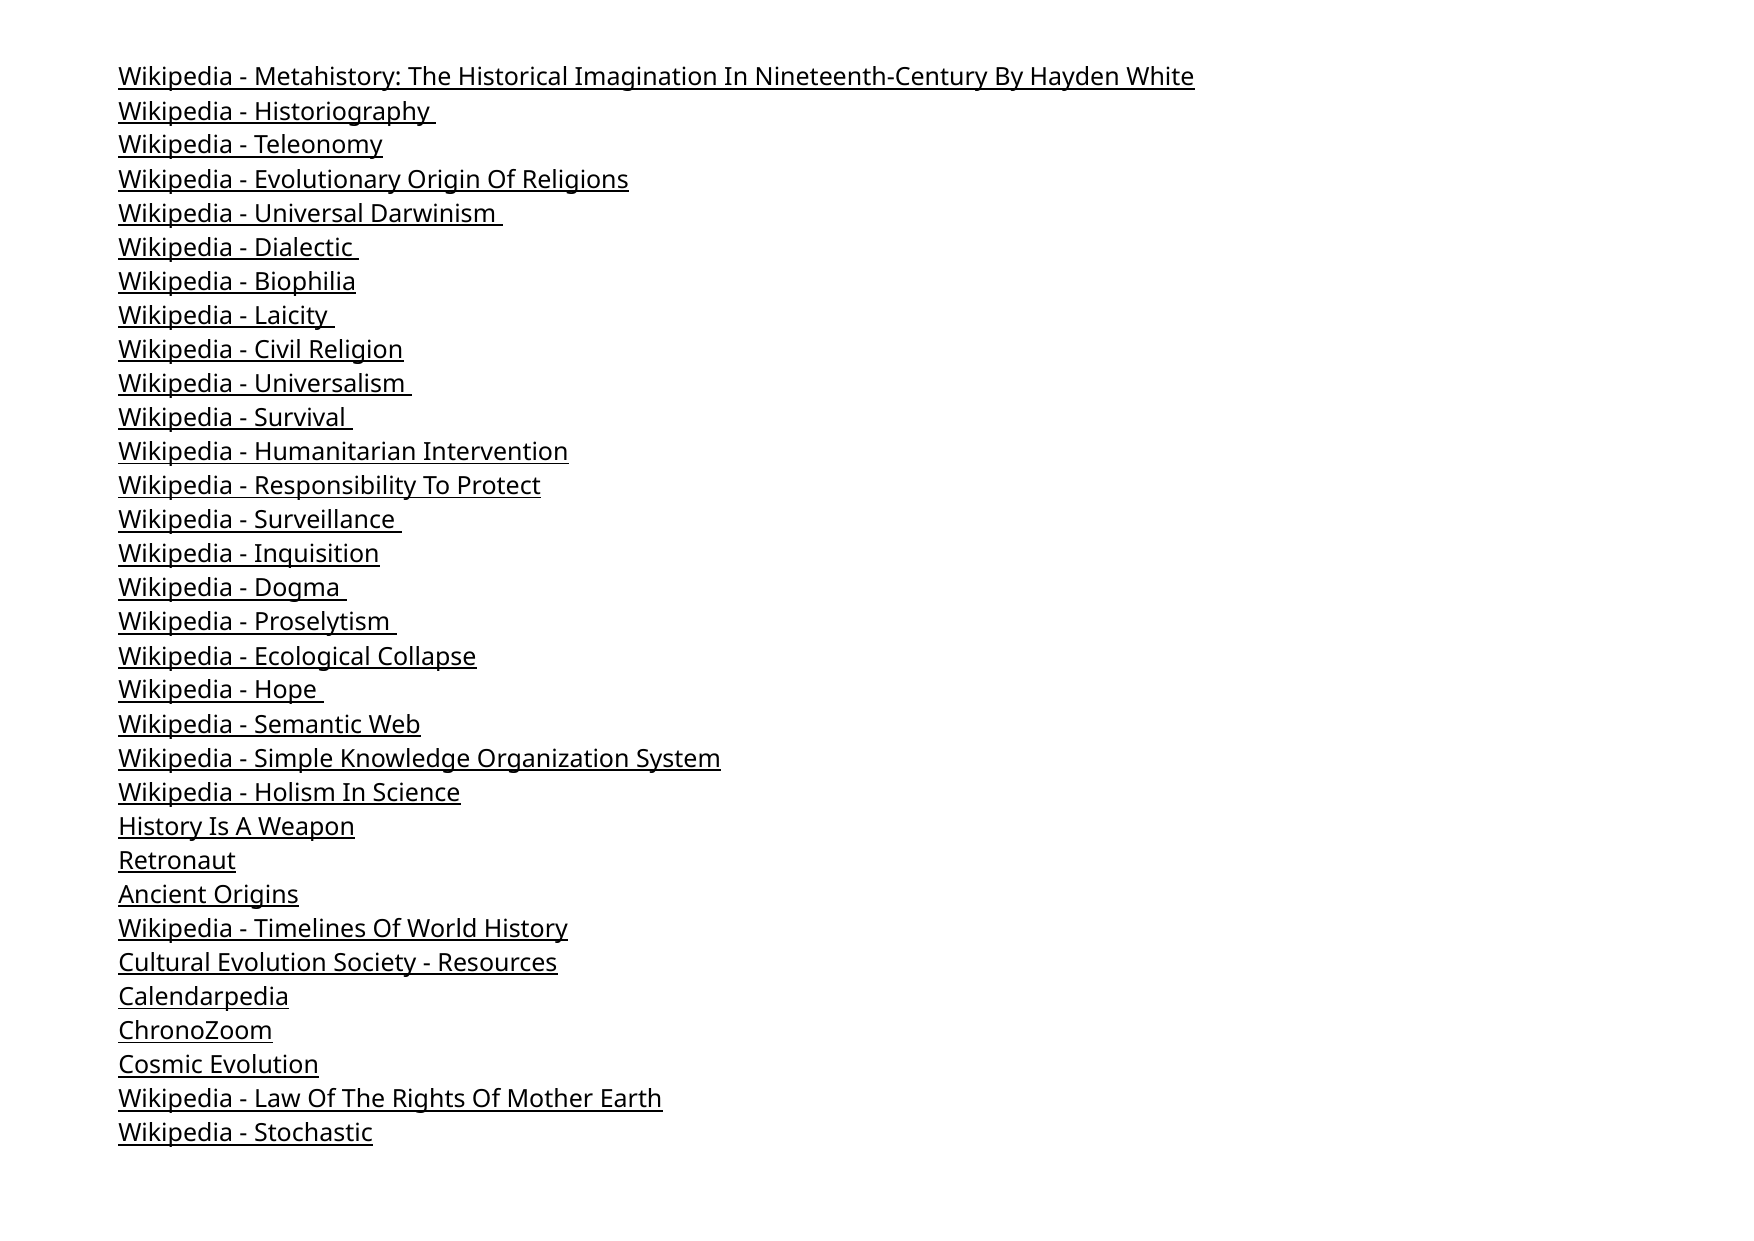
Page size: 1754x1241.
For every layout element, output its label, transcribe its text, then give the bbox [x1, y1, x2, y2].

subtitle Wikipedia - Semantic Web [118, 706, 1695, 740]
subtitle Wikipedia - Laicity [118, 297, 1695, 332]
subtitle ChronoZoom [118, 1013, 1695, 1047]
subtitle Calendarpedia [118, 979, 1695, 1013]
subtitle Wikipedia - Dogma [118, 570, 1695, 604]
subtitle Wikipedia - Universal Darwinism [118, 195, 1695, 229]
subtitle Wikipedia - Civil Religion [118, 332, 1695, 366]
subtitle Wikipedia - Surveillance [118, 502, 1695, 536]
subtitle Wikipedia - Historiography [118, 93, 1695, 127]
subtitle Wikipedia - Humanitarian Intervention [118, 434, 1695, 468]
subtitle Wikipedia - Evolutionary Origin Of Religions [118, 161, 1695, 195]
subtitle Wikipedia - Simple Knowledge Organization System [118, 740, 1695, 774]
subtitle Wikipedia - Law Of The Rights Of Mother Earth [118, 1081, 1695, 1115]
subtitle Wikipedia - Metahistory: The Historical Imagination In Nineteenth-Century By Hayden White [118, 59, 1695, 93]
subtitle Wikipedia - Stochastic [118, 1115, 1695, 1149]
subtitle Cosmic Evolution [118, 1047, 1695, 1081]
subtitle Wikipedia - Teleonomy [118, 127, 1695, 161]
subtitle Wikipedia - Survival [118, 400, 1695, 434]
subtitle Wikipedia - Holism In Science [118, 774, 1695, 808]
subtitle Retronaut [118, 842, 1695, 877]
subtitle Ancient Origins [118, 877, 1695, 911]
subtitle Wikipedia - Hope [118, 672, 1695, 706]
subtitle Wikipedia - Dialectic [118, 229, 1695, 263]
subtitle Wikipedia - Responsibility To Protect [118, 468, 1695, 502]
subtitle Wikipedia - Timelines Of World History [118, 911, 1695, 945]
subtitle Wikipedia - Proselytism [118, 604, 1695, 638]
subtitle Wikipedia - Inquisition [118, 536, 1695, 570]
subtitle History Is A Weapon [118, 808, 1695, 842]
subtitle Wikipedia - Universalism [118, 366, 1695, 400]
subtitle Cultural Evolution Society - Resources [118, 945, 1695, 979]
subtitle Wikipedia - Ecological Collapse [118, 638, 1695, 672]
subtitle Wikipedia - Biophilia [118, 263, 1695, 297]
